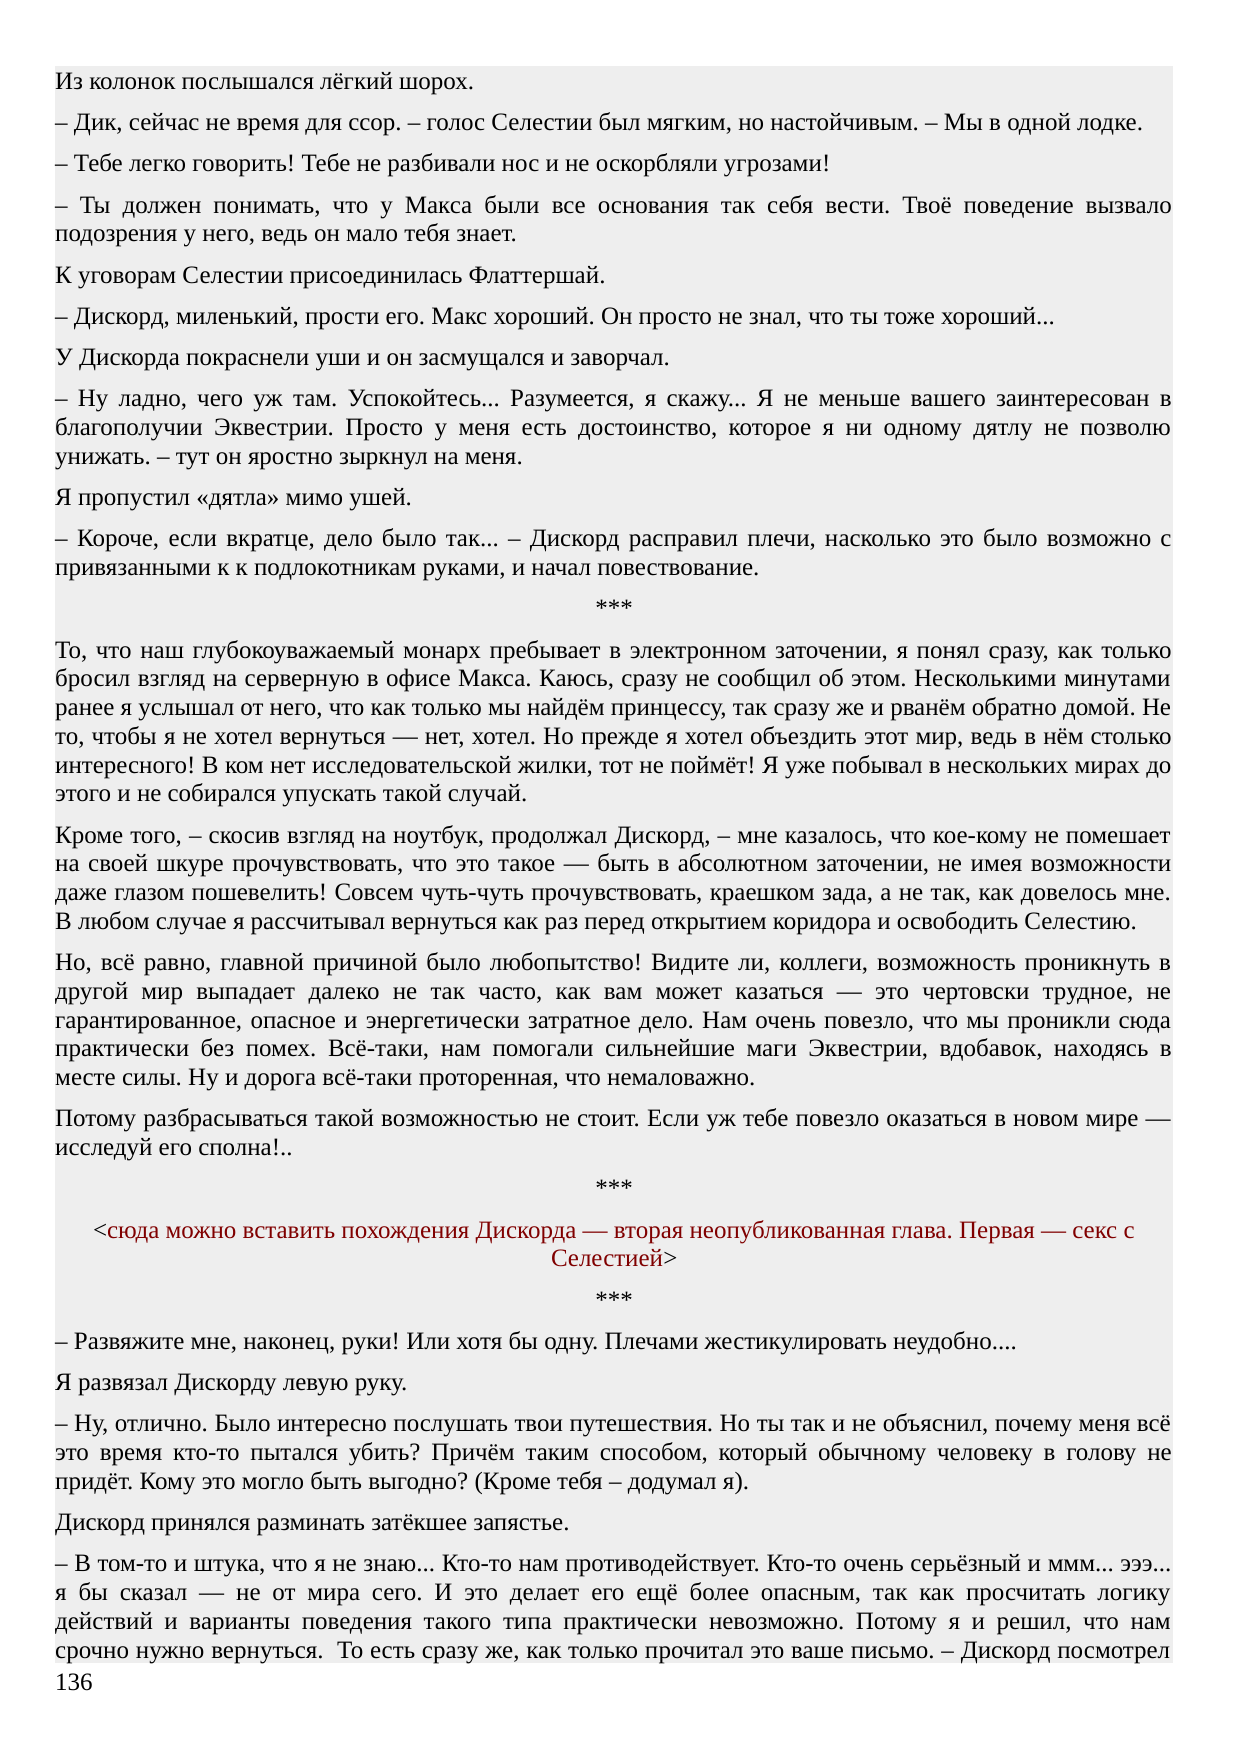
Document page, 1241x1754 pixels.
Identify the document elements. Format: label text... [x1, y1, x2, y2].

text – Развяжите мне, наконец, руки! Или хотя бы одну. Плечами жестикулировать неудобно.... [55, 1326, 1173, 1355]
text Из колонок послышался лёгкий шорох. [55, 66, 1173, 95]
text К уговорам Селестии присоединилась Флаттершай. [55, 260, 1173, 288]
text – Тебе легко говорить! Тебе не разбивали нос и не оскорбляли угрозами! [55, 148, 1173, 177]
text – Ты должен понимать, что у Макса были все основания так себя вести. Твоё поведение вызвало подозрения у него, ведь он мало тебя знает. [55, 190, 1173, 247]
text Потому разбрасываться такой возможностью не стоит. Если уж тебе повезло оказаться в новом мире — исследуй его сполна!.. [55, 1103, 1173, 1161]
text Дискорд принялся разминать затёкшее запястье. [55, 1507, 1173, 1536]
text Кроме того, – скосив взгляд на ноутбук, продолжал Дискорд, – мне казалось, что кое-кому не помешает на своей шкуре прочувствовать, что это такое — быть в абсолютном заточении, не имея возможности даже глазом пошевелить! Совсем чуть-чуть прочувствовать, краешком зада, а не так, как довелось мне. В любом случае я рассчитывал вернуться как раз перед открытием коридора и освободить Селестию. [55, 820, 1173, 935]
text *** [55, 1285, 1173, 1313]
text *** [55, 593, 1173, 622]
text Я пропустил «дятла» мимо ушей. [55, 482, 1173, 511]
text – Короче, если вкратце, дело было так... – Дискорд расправил плечи, насколько это было возможно с привязанными к к подлокотникам руками, и начал повествование. [55, 523, 1173, 581]
text Но, всё равно, главной причиной было любопытство! Видите ли, коллеги, возможность проникнуть в другой мир выпадает далеко не так часто, как вам может казаться — это чертовски трудное, не гарантированное, опасное и энергетически затратное дело. Нам очень повезло, что мы проникли сюда практически без помех. Всё-таки, нам помогали сильнейшие маги Эквестрии, вдобавок, находясь в месте силы. Ну и дорога всё-таки проторенная, что немаловажно. [55, 947, 1173, 1091]
text – Дик, сейчас не время для ссор. – голос Селестии был мягким, но настойчивым. – Мы в одной лодке. [55, 107, 1173, 136]
text – Ну, отлично. Было интересно послушать твои путешествия. Но ты так и не объяснил, почему меня всё это время кто-то пытался убить? Причём таким способом, который обычному человеку в голову не придёт. Кому это могло быть выгодно? (Кроме тебя – додумал я). [55, 1408, 1173, 1495]
text – Дискорд, миленький, прости его. Макс хороший. Он просто не знал, что ты тоже хороший... [55, 301, 1173, 330]
text Я развязал Дискорду левую руку. [55, 1367, 1173, 1396]
text – Ну ладно, чего уж там. Успокойтесь... Разумеется, я скажу... Я не меньше вашего заинтересован в благополучии Эквестрии. Просто у меня есть достоинство, которое я ни одному дятлу не позволю унижать. – тут он яростно зыркнул на меня. [55, 383, 1173, 470]
text *** [55, 1173, 1173, 1202]
text – В том-то и штука, что я не знаю... Кто-то нам противодействует. Кто-то очень серьёзный и ммм... эээ... я бы сказал — не от мира сего. И это делает его ещё более опасным, так как просчитать логику действий и варианты поведения такого типа практически невозможно. Потому я и решил, что нам срочно нужно вернуться. То есть сразу же, как только прочитал это ваше письмо. – Дискорд посмотрел [55, 1548, 1173, 1663]
text У Дискорда покраснели уши и он засмущался и заворчал. [55, 342, 1173, 371]
text То, что наш глубокоуважаемый монарх пребывает в электронном заточении, я понял сразу, как только бросил взгляд на серверную в офисе Макса. Каюсь, сразу не сообщил об этом. Несколькими минутами ранее я услышал от него, что как только мы найдём принцессу, так сразу же и рванём обратно домой. Не то, чтобы я не хотел вернуться — нет, хотел. Но прежде я хотел объездить этот мир, ведь в нём столько интересного! В ком нет исследовательской жилки, тот не поймёт! Я уже побывал в нескольких мирах до этого и не собирался упускать такой случай. [55, 635, 1173, 807]
text <сюда можно вставить похождения Дискорда — вторая неопубликованная глава. Первая — секс с Селестией> [55, 1215, 1173, 1272]
